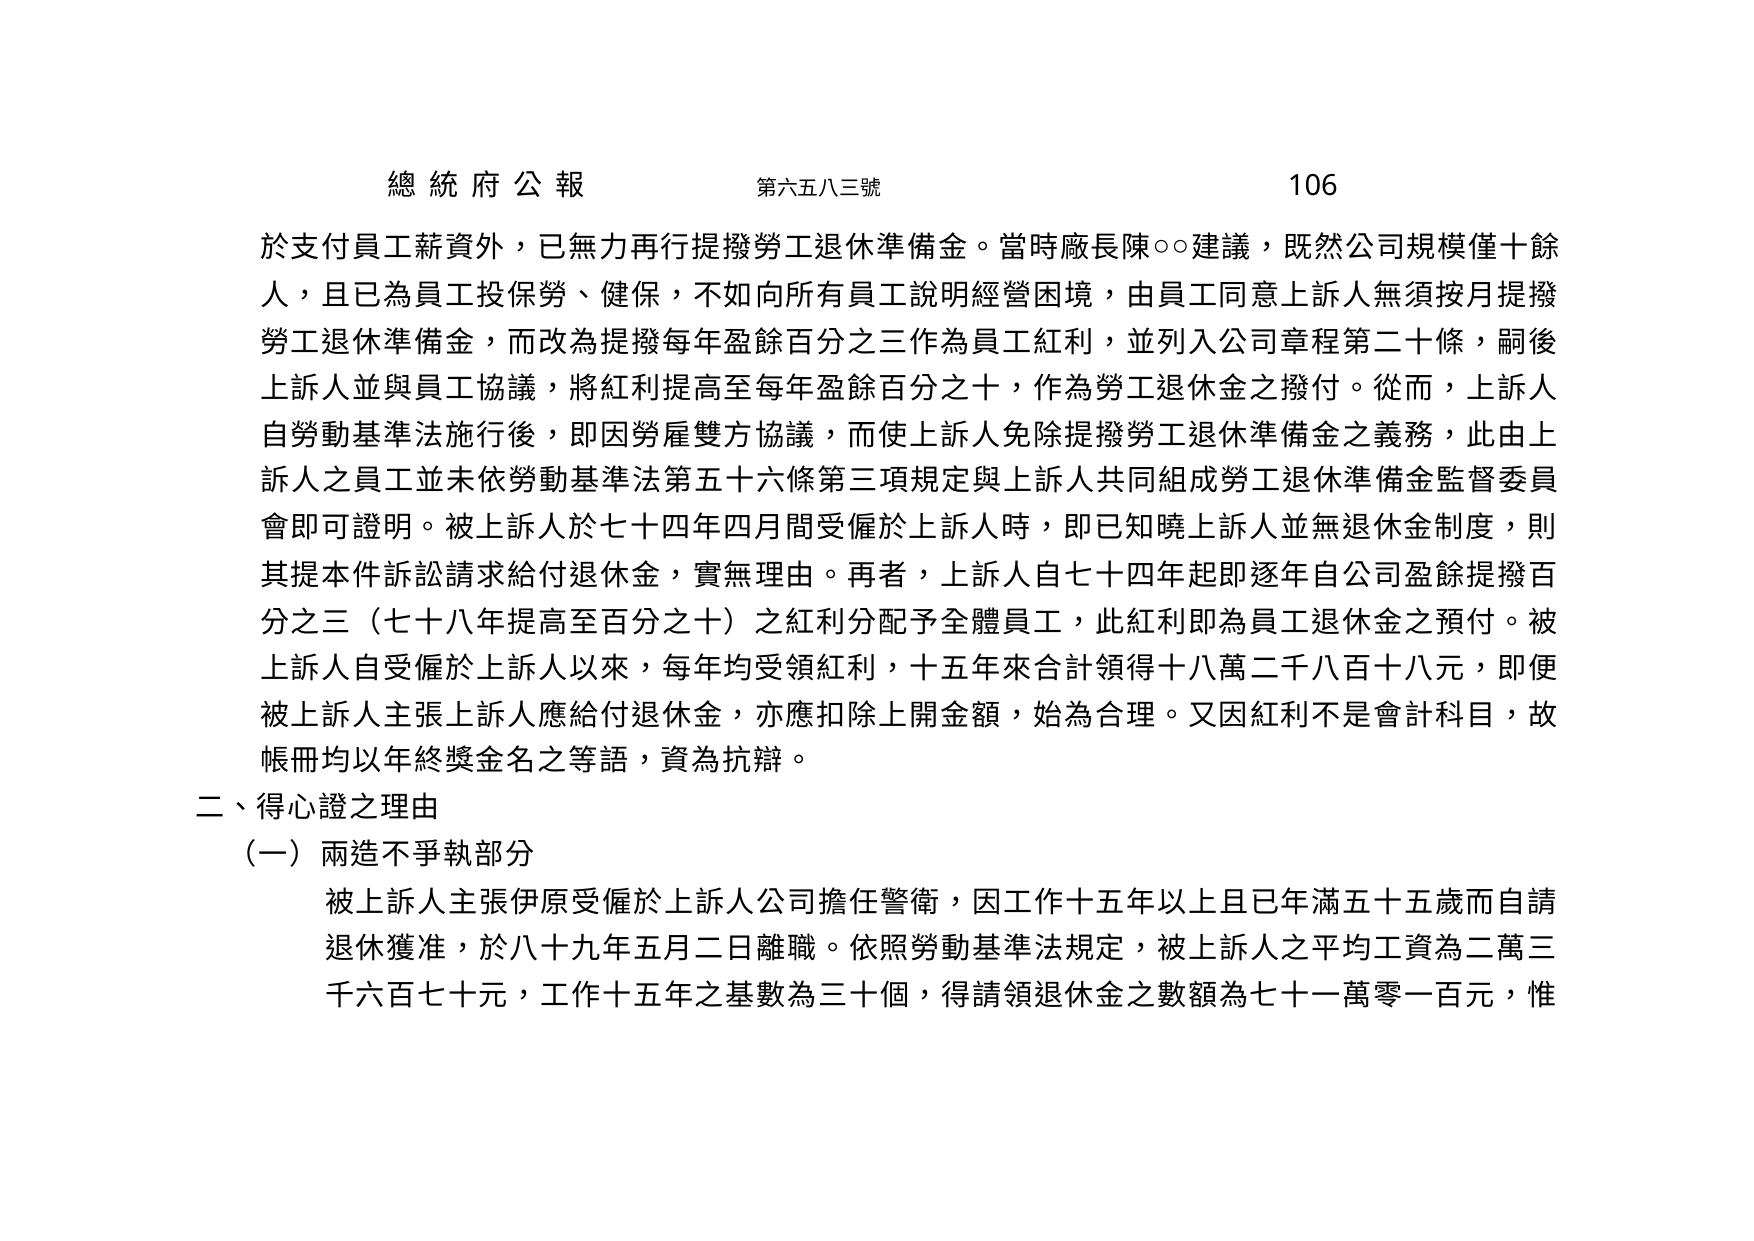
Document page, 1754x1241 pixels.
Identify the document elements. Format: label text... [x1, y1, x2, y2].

text 二、得心證之理由 [195, 781, 1559, 828]
text 於支付員工薪資外，已無力再行提撥勞工退休準備金。當時廠長陳○○建議，既然公司規模僅十餘人，且已為員工投保勞、健保，不如向所有員工說明經營困境，由員工同意上訴人無須按月提撥勞工退休準備金，而改為提撥每年盈餘百分之三作為員工紅利，並列入公司章程第二十條，嗣後上訴人並與員工協議，將紅利提高至每年盈餘百分之十，作為勞工退休金之撥付。從而，上訴人自勞動基準法施行後，即因勞雇雙方協議，而使上訴人免除提撥勞工退休準備金之義務，此由上訴人之員工並未依勞動基準法第五十六條第三項規定與上訴人共同組成勞工退休準備金監督委員會即可證明。被上訴人於七十四年四月間受僱於上訴人時，即已知曉上訴人並無退休金制度，則其提本件訴訟請求給付退休金，實無理由。再者，上訴人自七十四年起即逐年自公司盈餘提撥百分之三（七十八年提高至百分之十）之紅利分配予全體員工，此紅利即為員工退休金之預付。被上訴人自受僱於上訴人以來，每年均受領紅利，十五年來合計領得十八萬二千八百十八元，即便被上訴人主張上訴人應給付退休金，亦應扣除上開金額，始為合理。又因紅利不是會計科目，故帳冊均以年終獎金名之等語，資為抗辯。 [260, 221, 1559, 781]
text 被上訴人主張伊原受僱於上訴人公司擔任警衛，因工作十五年以上且已年滿五十五歲而自請退休獲准，於八十九年五月二日離職。依照勞動基準法規定，被上訴人之平均工資為二萬三千六百七十元，工作十五年之基數為三十個，得請領退休金之數額為七十一萬零一百元，惟 [325, 875, 1559, 1015]
text （一）兩造不爭執部分 [227, 828, 1559, 875]
